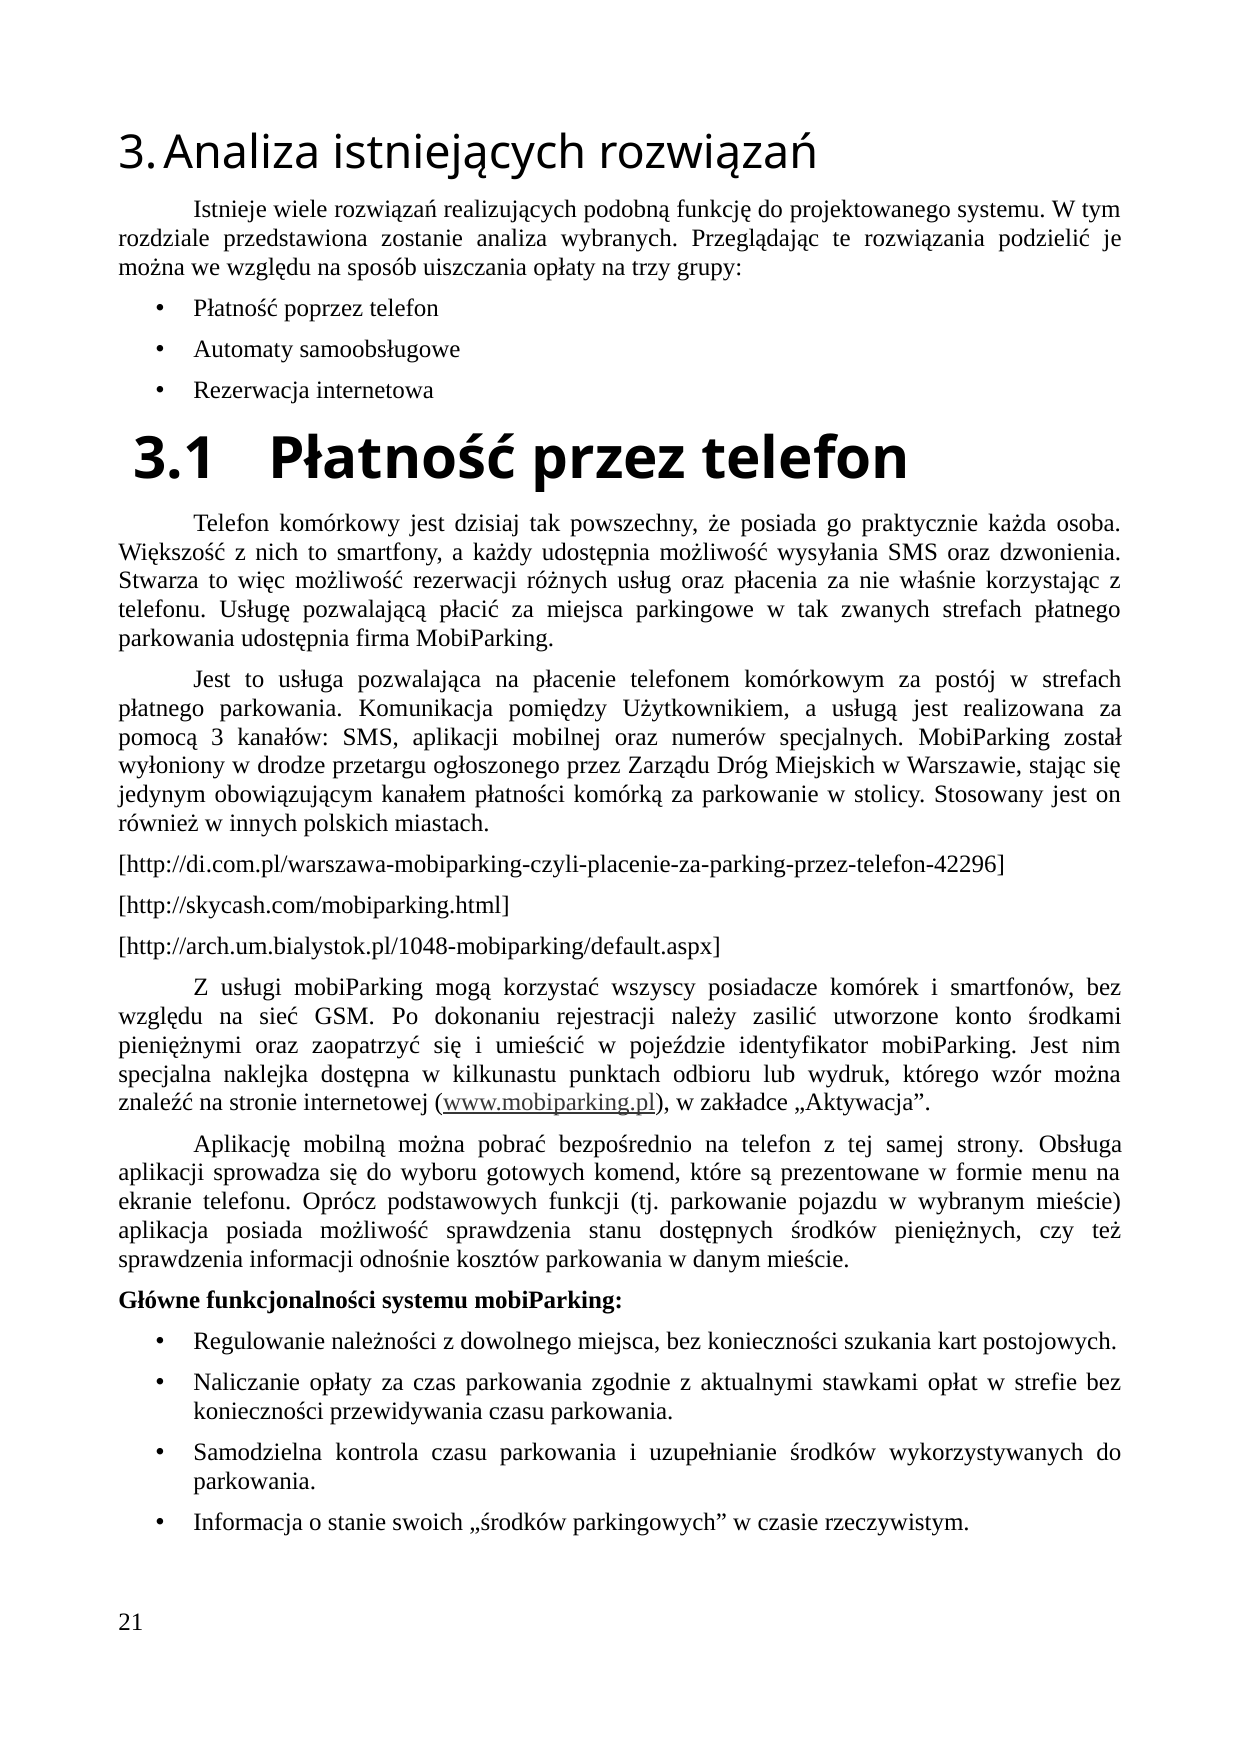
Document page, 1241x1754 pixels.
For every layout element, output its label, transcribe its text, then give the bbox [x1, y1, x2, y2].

text [http://arch.um.bialystok.pl/1048-mobiparking/default.aspx] [118, 931, 1122, 960]
subtitle Płatność przez telefon [118, 416, 1122, 496]
list Naliczanie opłaty za czas parkowania zgodnie z aktualnymi stawkami opłat w strefie bez konieczności przewidywania czasu parkowania. [156, 1367, 1122, 1424]
text Główne funkcjonalności systemu mobiParking: [118, 1285, 1122, 1313]
text Z usługi mobiParking mogą korzystać wszyscy posiadacze komórek i smartfonów, bez względu na sieć GSM. Po dokonaniu rejestracji należy zasilić utworzone konto środkami pieniężnymi oraz zaopatrzyć się i umieścić w pojeździe identyfikator mobiParking. Jest nim specjalna naklejka dostępna w kilkunastu punktach odbioru lub wydruk, którego wzór można znaleźć na stronie internetowej (www.mobiparking.pl), w zakładce „Aktywacja”. [118, 972, 1122, 1116]
list Informacja o stanie swoich „środków parkingowych” w czasie rzeczywistym. [156, 1507, 1122, 1536]
list Płatność poprzez telefon [156, 293, 1122, 321]
text [http://di.com.pl/warszawa-mobiparking-czyli-placenie-za-parking-przez-telefon-42296] [118, 849, 1122, 878]
list Samodzielna kontrola czasu parkowania i uzupełnianie środków wykorzystywanych do parkowania. [156, 1437, 1122, 1494]
text [http://skycash.com/mobiparking.html] [118, 890, 1122, 919]
list Rezerwacja internetowa [156, 375, 1122, 404]
text Jest to usługa pozwalająca na płacenie telefonem komórkowym za postój w strefach płatnego parkowania. Komunikacja pomiędzy Użytkownikiem, a usługą jest realizowana za pomocą 3 kanałów: SMS, aplikacji mobilnej oraz numerów specjalnych. MobiParking został wyłoniony w drodze przetargu ogłoszonego przez Zarządu Dróg Miejskich w Warszawie, stając się jedynym obowiązującym kanałem płatności komórką za parkowanie w stolicy. Stosowany jest on również w innych polskich miastach. [118, 664, 1122, 837]
text Telefon komórkowy jest dzisiaj tak powszechny, że posiada go praktycznie każda osoba. Większość z nich to smartfony, a każdy udostępnia możliwość wysyłania SMS oraz dzwonienia. Stwarza to więc możliwość rezerwacji różnych usług oraz płacenia za nie właśnie korzystając z telefonu. Usługę pozwalającą płacić za miejsca parkingowe w tak zwanych strefach płatnego parkowania udostępnia firma MobiParking. [118, 508, 1122, 652]
text Istnieje wiele rozwiązań realizujących podobną funkcję do projektowanego systemu. W tym rozdziale przedstawiona zostanie analiza wybranych. Przeglądając te rozwiązania podzielić je można we względu na sposób uiszczania opłaty na trzy grupy: [118, 194, 1122, 280]
text Aplikację mobilną można pobrać bezpośrednio na telefon z tej samej strony. Obsługa aplikacji sprowadza się do wyboru gotowych komend, które są prezentowane w formie menu na ekranie telefonu. Oprócz podstawowych funkcji (tj. parkowanie pojazdu w wybranym mieście) aplikacja posiada możliwość sprawdzenia stanu dostępnych środków pieniężnych, czy też sprawdzenia informacji odnośnie kosztów parkowania w danym mieście. [118, 1129, 1122, 1272]
list Automaty samoobsługowe [156, 334, 1122, 363]
list Regulowanie należności z dowolnego miejsca, bez konieczności szukania kart postojowych. [156, 1326, 1122, 1355]
subtitle Analiza istniejących rozwiązań [118, 118, 1122, 182]
